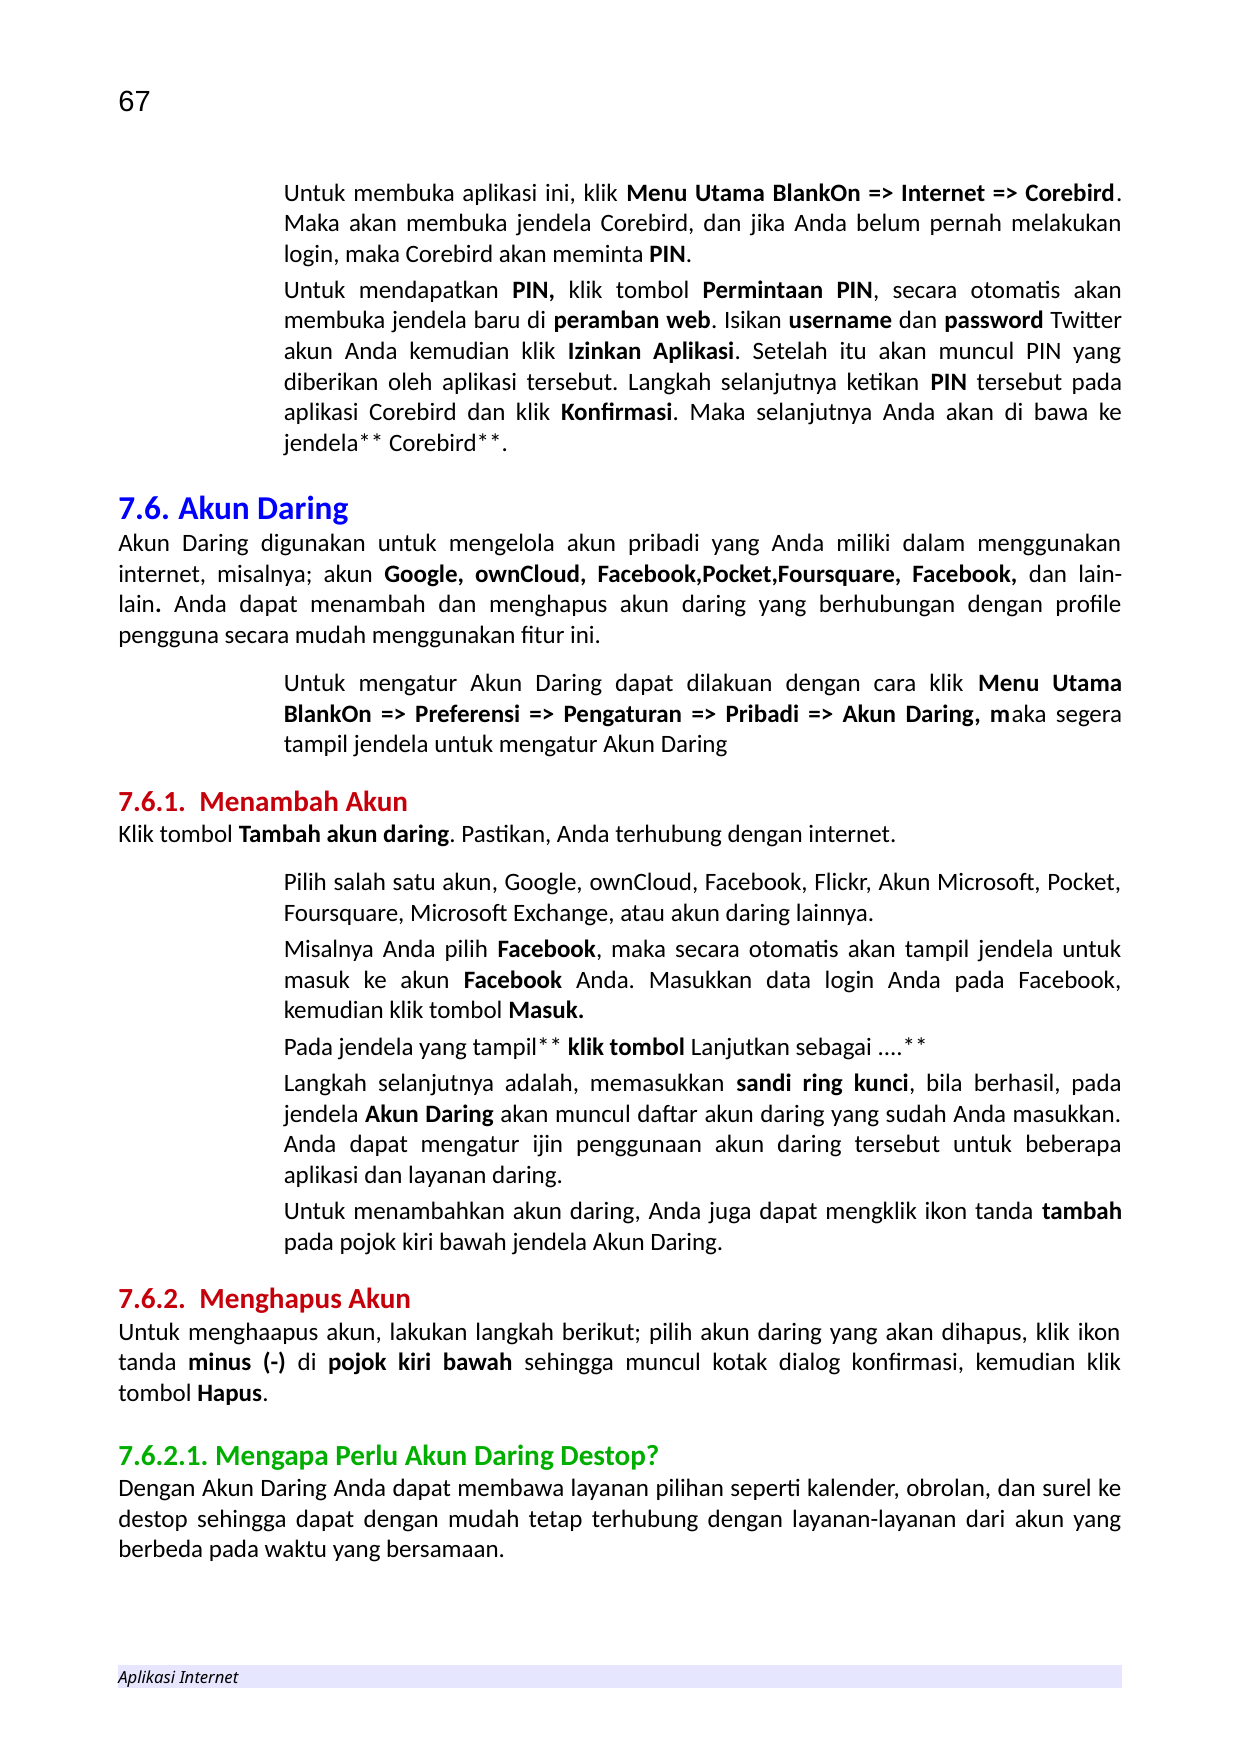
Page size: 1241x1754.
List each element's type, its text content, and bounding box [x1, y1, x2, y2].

text Pilih salah satu akun, Google, ownCloud, Facebook, Flickr, Akun Microsoft, Pocket, Foursquare, Microsoft Exchange, atau akun daring lainnya. [283, 866, 1122, 927]
text Untuk mendapatkan PIN, klik tombol Permintaan PIN, secara otomatis akan membuka jendela baru di peramban web. Isikan username dan password Twitter akun Anda kemudian klik Izinkan Aplikasi. Setelah itu akan muncul PIN yang diberikan oleh aplikasi tersebut. Langkah selanjutnya ketikan PIN tersebut pada aplikasi Corebird dan klik Konfirmasi. Maka selanjutnya Anda akan di bawa ke jendela** Corebird**. [283, 274, 1122, 457]
text Untuk membuka aplikasi ini, klik Menu Utama BlankOn => Internet => Corebird. Maka akan membuka jendela Corebird, dan jika Anda belum pernah melakukan login, maka Corebird akan meminta PIN. [283, 177, 1122, 268]
text Untuk menambahkan akun daring, Anda juga dapat mengklik ikon tanda tambah pada pojok kiri bawah jendela Akun Daring. [283, 1195, 1122, 1256]
text Dengan Akun Daring Anda dapat membawa layanan pilihan seperti kalender, obrolan, dan surel ke destop sehingga dapat dengan mudah tetap terhubung dengan layanan-layanan dari akun yang berbeda pada waktu yang bersamaan. [118, 1472, 1122, 1564]
subtitle Akun Daring [118, 487, 1122, 528]
text Klik tombol Tambah akun daring. Pastikan, Anda terhubung dengan internet. [118, 818, 1122, 849]
text Langkah selanjutnya adalah, memasukkan sandi ring kunci, bila berhasil, pada jendela Akun Daring akan muncul daftar akun daring yang sudah Anda masukkan. Anda dapat mengatur ijin penggunaan akun daring tersebut untuk beberapa aplikasi dan layanan daring. [283, 1067, 1122, 1189]
text Untuk mengatur Akun Daring dapat dilakuan dengan cara klik Menu Utama BlankOn => Preferensi => Pengaturan => Pribadi => Akun Daring, maka segera tampil jendela untuk mengatur Akun Daring [283, 667, 1122, 759]
text Pada jendela yang tampil** klik tombol Lanjutkan sebagai ....** [283, 1031, 1122, 1061]
subtitle Menambah Akun [118, 783, 1122, 818]
subtitle Mengapa Perlu Akun Daring Destop? [118, 1437, 1122, 1472]
text Untuk menghaapus akun, lakukan langkah berikut; pilih akun daring yang akan dihapus, klik ikon tanda minus (-) di pojok kiri bawah sehingga muncul kotak dialog konfirmasi, kemudian klik tombol Hapus. [118, 1316, 1122, 1407]
subtitle Menghapus Akun [118, 1280, 1122, 1316]
text Misalnya Anda pilih Facebook, maka secara otomatis akan tampil jendela untuk masuk ke akun Facebook Anda. Masukkan data login Anda pada Facebook, kemudian klik tombol Masuk. [283, 933, 1122, 1025]
text Akun Daring digunakan untuk mengelola akun pribadi yang Anda miliki dalam menggunakan internet, misalnya; akun Google, ownCloud, Facebook,Pocket,Foursquare, Facebook, dan lain-lain. Anda dapat menambah dan menghapus akun daring yang berhubungan dengan profile pengguna secara mudah menggunakan fitur ini. [118, 528, 1122, 650]
